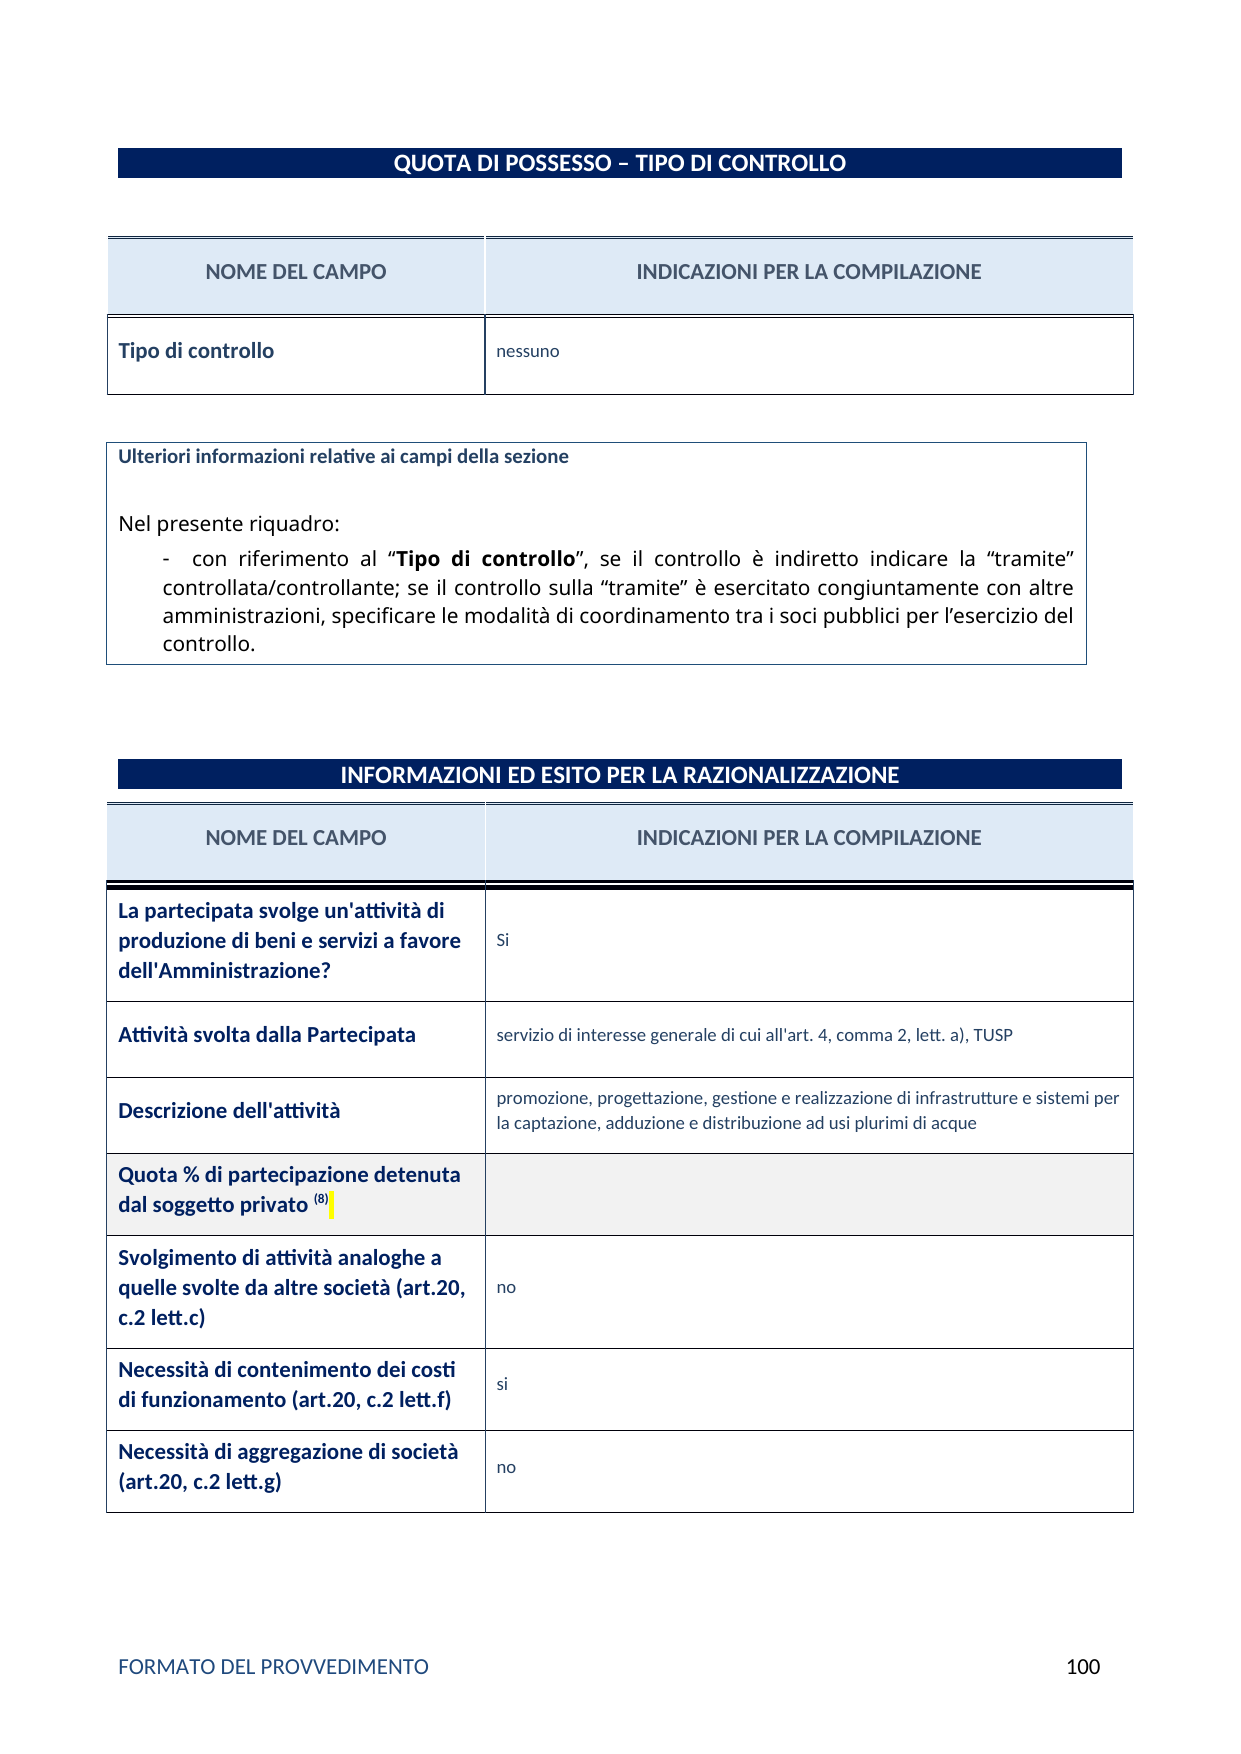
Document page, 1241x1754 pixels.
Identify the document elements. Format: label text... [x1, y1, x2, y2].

table_cell promozione, progettazione, gestione e realizzazione di infrastrutture e sistemi per la captazione, adduzione e distribuzione ad usi plurimi di acque [486, 1078, 1133, 1153]
table_cell servizio di interesse generale di cui all'art. 4, comma 2, lett. a), TUSP [486, 1002, 1133, 1077]
table_header INDICAZIONI PER LA COMPILAZIONE [486, 239, 1133, 314]
table_cell Quota % di partecipazione detenuta dal soggetto privato (8) [107, 1154, 485, 1235]
table_header Ulteriori informazioni relative ai campi della sezione Nel presente riquadro: con riferimento al “Tipo di controllo”, se il controllo è indiretto indicare la “tramite” controllata/controllante; se il controllo sulla “tramite” è esercitato congiuntamente con altre amministrazioni, specificare le modalità di coordinamento tra i soci pubblici per l’esercizio del controllo. [107, 443, 1086, 664]
table_cell La partecipata svolge un'attività di produzione di beni e servizi a favore dell'Amministrazione? [107, 890, 485, 1001]
table_cell si [486, 1349, 1133, 1430]
table_cell Necessità di contenimento dei costi di funzionamento (art.20, c.2 lett.f) [107, 1349, 485, 1430]
table_header INDICAZIONI PER LA COMPILAZIONE [486, 805, 1133, 880]
table_cell no [486, 1236, 1133, 1348]
table_header NOME DEL CAMPO [107, 805, 485, 880]
table_header NOME DEL CAMPO [108, 239, 484, 314]
table_cell nessuno [486, 318, 1133, 394]
text QUOTA DI POSSESSO – TIPO DI CONTROLLO [118, 148, 1122, 178]
table_cell Svolgimento di attività analoghe a quelle svolte da altre società (art.20, c.2 lett.c) [107, 1236, 485, 1348]
table_cell Si [486, 890, 1133, 1001]
table_cell no [486, 1431, 1133, 1512]
text INFORMAZIONI ED ESITO PER LA RAZIONALIZZAZIONE [118, 759, 1122, 789]
table_cell Descrizione dell'attività [107, 1078, 485, 1153]
table_cell Attività svolta dalla Partecipata [107, 1002, 485, 1077]
table_cell Necessità di aggregazione di società (art.20, c.2 lett.g) [107, 1431, 485, 1512]
table_cell Tipo di controllo [108, 318, 484, 394]
table_cell [486, 1154, 1133, 1235]
